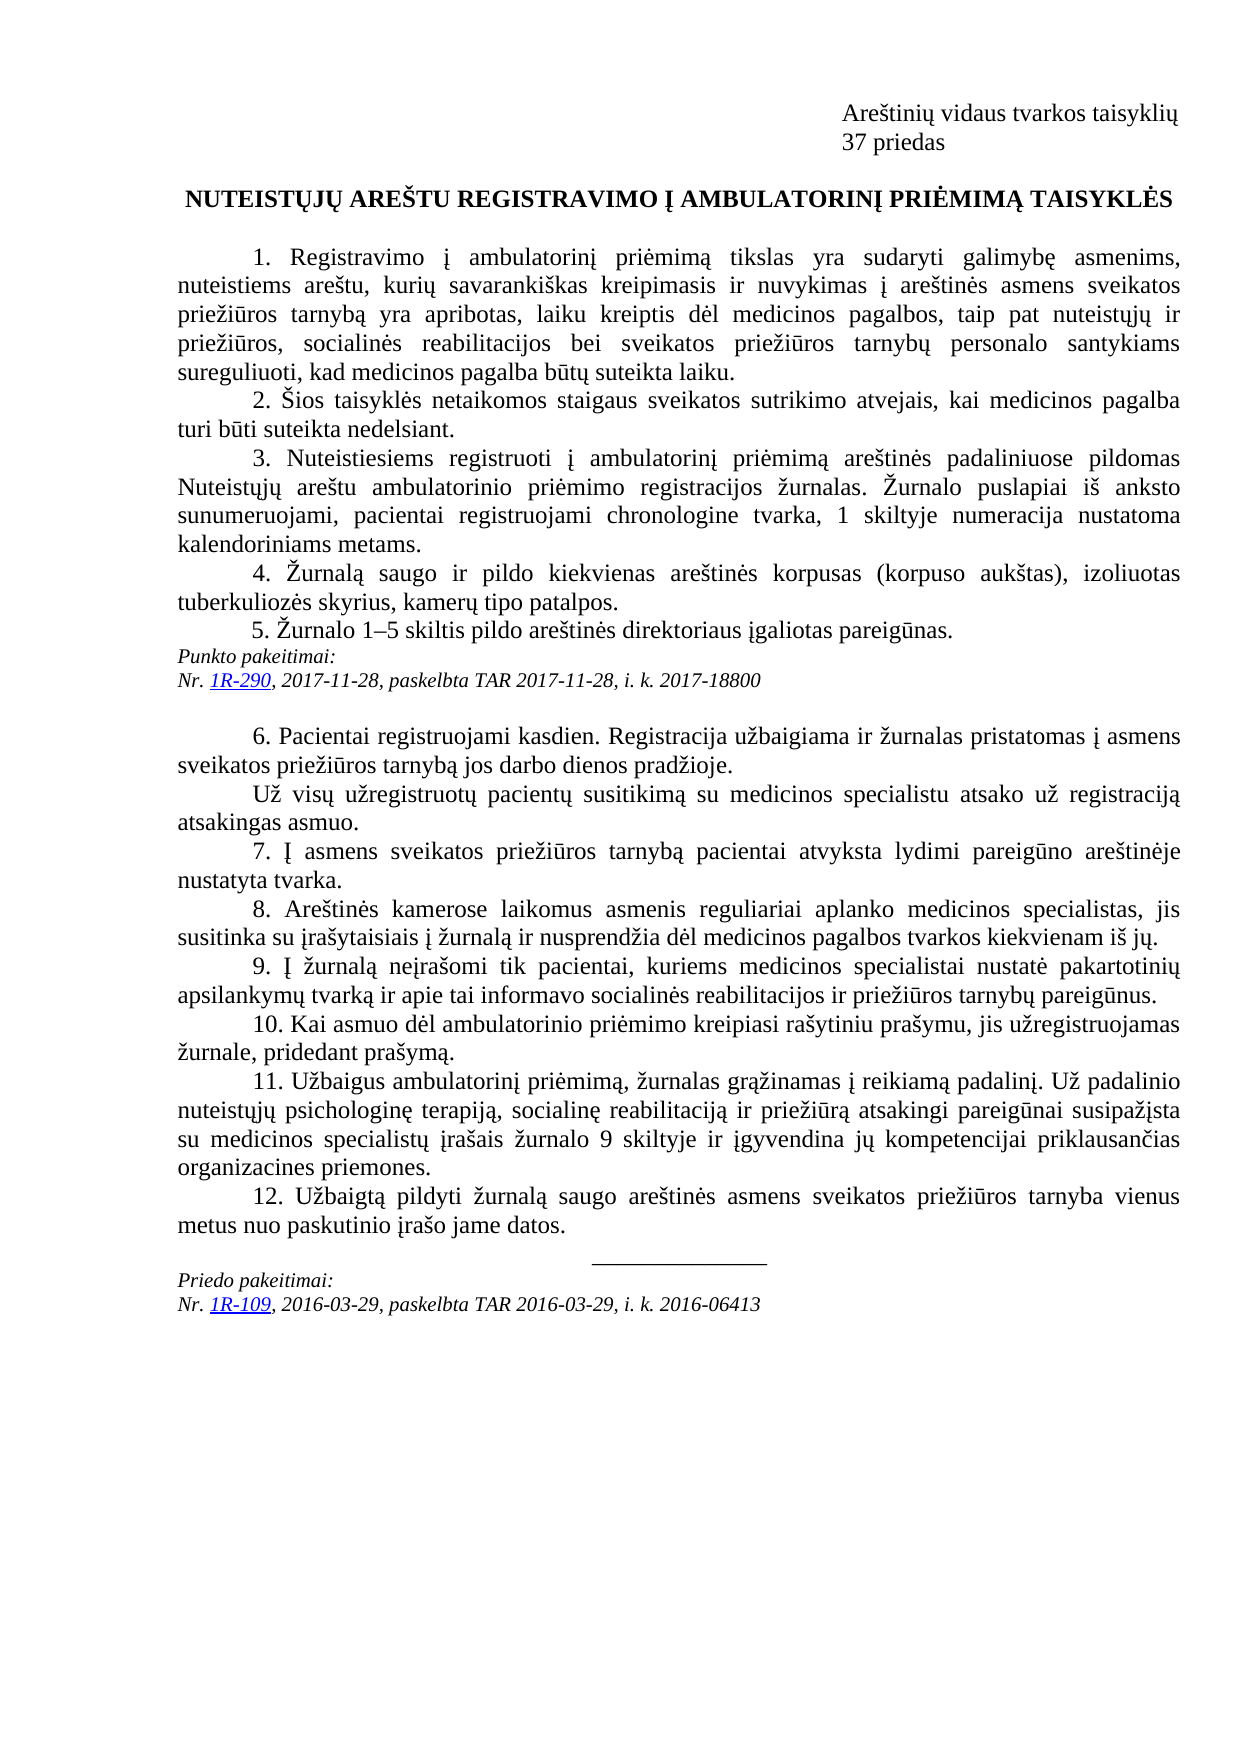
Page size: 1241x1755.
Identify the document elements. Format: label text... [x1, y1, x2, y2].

text 6. Pacientai registruojami kasdien. Registracija užbaigiama ir žurnalas pristatomas į asmens sveikatos priežiūros tarnybą jos darbo dienos pradžioje. [177, 721, 1181, 779]
text Nr. 1R-290, 2017-11-28, paskelbta TAR 2017-11-28, i. k. 2017-18800 [177, 668, 1181, 692]
text Už visų užregistruotų pacientų susitikimą su medicinos specialistu atsako už registraciją atsakingas asmuo. [177, 779, 1181, 836]
text ______________ [177, 1239, 1181, 1267]
text 9. Į žurnalą neįrašomi tik pacientai, kuriems medicinos specialistai nustatė pakartotinių apsilankymų tvarką ir apie tai informavo socialinės reabilitacijos ir priežiūros tarnybų pareigūnus. [177, 951, 1181, 1009]
text 11. Užbaigus ambulatorinį priėmimą, žurnalas grąžinamas į reikiamą padalinį. Už padalinio nuteistųjų psichologinę terapiją, socialinę reabilitaciją ir priežiūrą atsakingi pareigūnai susipažįsta su medicinos specialistų įrašais žurnalo 9 skiltyje ir įgyvendina jų kompetencijai priklausančias organizacines priemones. [177, 1066, 1181, 1181]
text 1. Registravimo į ambulatorinį priėmimą tikslas yra sudaryti galimybę asmenims, nuteistiems areštu, kurių savarankiškas kreipimasis ir nuvykimas į areštinės asmens sveikatos priežiūros tarnybą yra apribotas, laiku kreiptis dėl medicinos pagalbos, taip pat nuteistųjų ir priežiūros, socialinės reabilitacijos bei sveikatos priežiūros tarnybų personalo santykiams sureguliuoti, kad medicinos pagalba būtų suteikta laiku. [177, 242, 1181, 386]
text Areštinių vidaus tvarkos taisyklių [177, 98, 1181, 127]
text NUTEISTŲJŲ AREŠTU REGISTRAVIMO Į AMBULATORINĮ PRIĖMIMĄ TAISYKLĖS [177, 184, 1181, 213]
text 5. Žurnalo 1–5 skiltis pildo areštinės direktoriaus įgaliotas pareigūnas. [177, 616, 1181, 644]
text 2. Šios taisyklės netaikomos staigaus sveikatos sutrikimo atvejais, kai medicinos pagalba turi būti suteikta nedelsiant. [177, 386, 1181, 443]
text 8. Areštinės kamerose laikomus asmenis reguliariai aplanko medicinos specialistas, jis susitinka su įrašytaisiais į žurnalą ir nusprendžia dėl medicinos pagalbos tvarkos kiekvienam iš jų. [177, 894, 1181, 951]
text Nr. 1R-109, 2016-03-29, paskelbta TAR 2016-03-29, i. k. 2016-06413 [177, 1292, 1181, 1316]
text 4. Žurnalą saugo ir pildo kiekvienas areštinės korpusas (korpuso aukštas), izoliuotas tuberkuliozės skyrius, kamerų tipo patalpos. [177, 558, 1181, 616]
text 7. Į asmens sveikatos priežiūros tarnybą pacientai atvyksta lydimi pareigūno areštinėje nustatyta tvarka. [177, 836, 1181, 894]
text 12. Užbaigtą pildyti žurnalą saugo areštinės asmens sveikatos priežiūros tarnyba vienus metus nuo paskutinio įrašo jame datos. [177, 1181, 1181, 1239]
text Priedo pakeitimai: [177, 1267, 1181, 1292]
text 37 priedas [177, 127, 1181, 156]
text 3. Nuteistiesiems registruoti į ambulatorinį priėmimą areštinės padaliniuose pildomas Nuteistųjų areštu ambulatorinio priėmimo registracijos žurnalas. Žurnalo puslapiai iš anksto sunumeruojami, pacientai registruojami chronologine tvarka, 1 skiltyje numeracija nustatoma kalendoriniams metams. [177, 443, 1181, 558]
text Punkto pakeitimai: [177, 644, 1181, 668]
text 10. Kai asmuo dėl ambulatorinio priėmimo kreipiasi rašytiniu prašymu, jis užregistruojamas žurnale, pridedant prašymą. [177, 1009, 1181, 1066]
